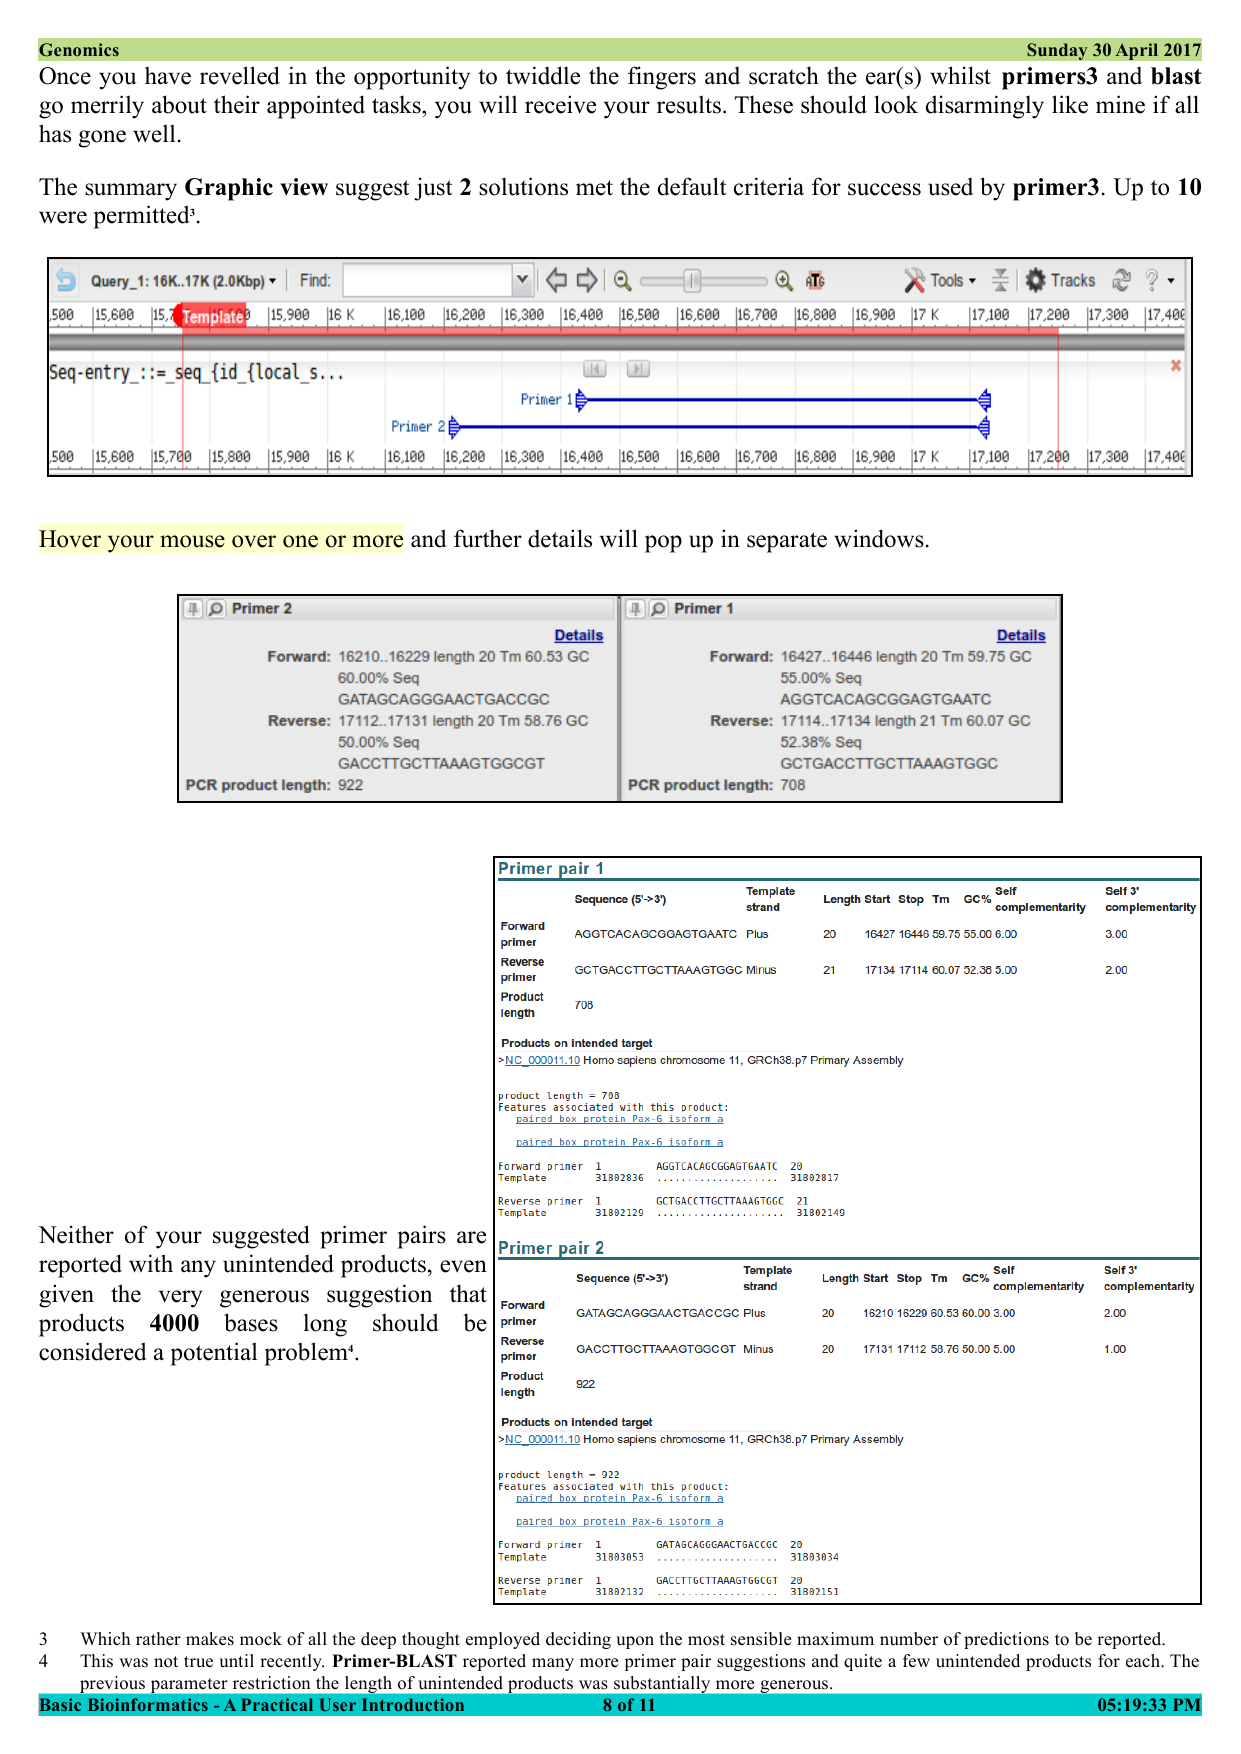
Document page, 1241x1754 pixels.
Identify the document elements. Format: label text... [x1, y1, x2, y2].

text Once you have revelled in the opportunity to twiddle the fingers and scratch the ear(s) whilst primers3 and blast go merrily about their appointed tasks, you will receive your results. These should look disarmingly like mine if all has gone well. [38, 61, 1202, 148]
picture [495, 858, 1200, 1603]
text Hover your mouse over one or more and further details will pop up in separate windows. [38, 475, 1202, 553]
text The summary Graphic view suggest just 2 solutions met the default criteria for success used by primer3. Up to 10 were permitted. [38, 171, 1202, 229]
picture [49, 259, 1191, 475]
picture [179, 596, 1061, 801]
text This was not true until recently. Primer-BLAST reported many more primer pair suggestions and quite a few unintended products for each. The previous parameter restriction the length of unintended products was substantially more generous. [38, 1649, 1202, 1693]
text Which rather makes mock of all the deep thought employed deciding upon the most sensible maximum number of predictions to be reported. [38, 1627, 1202, 1649]
text Neither of your suggested primer pairs are reported with any unintended products, even given the very generous suggestion that products 4000 bases long should be considered a potential problem. [38, 1220, 493, 1366]
